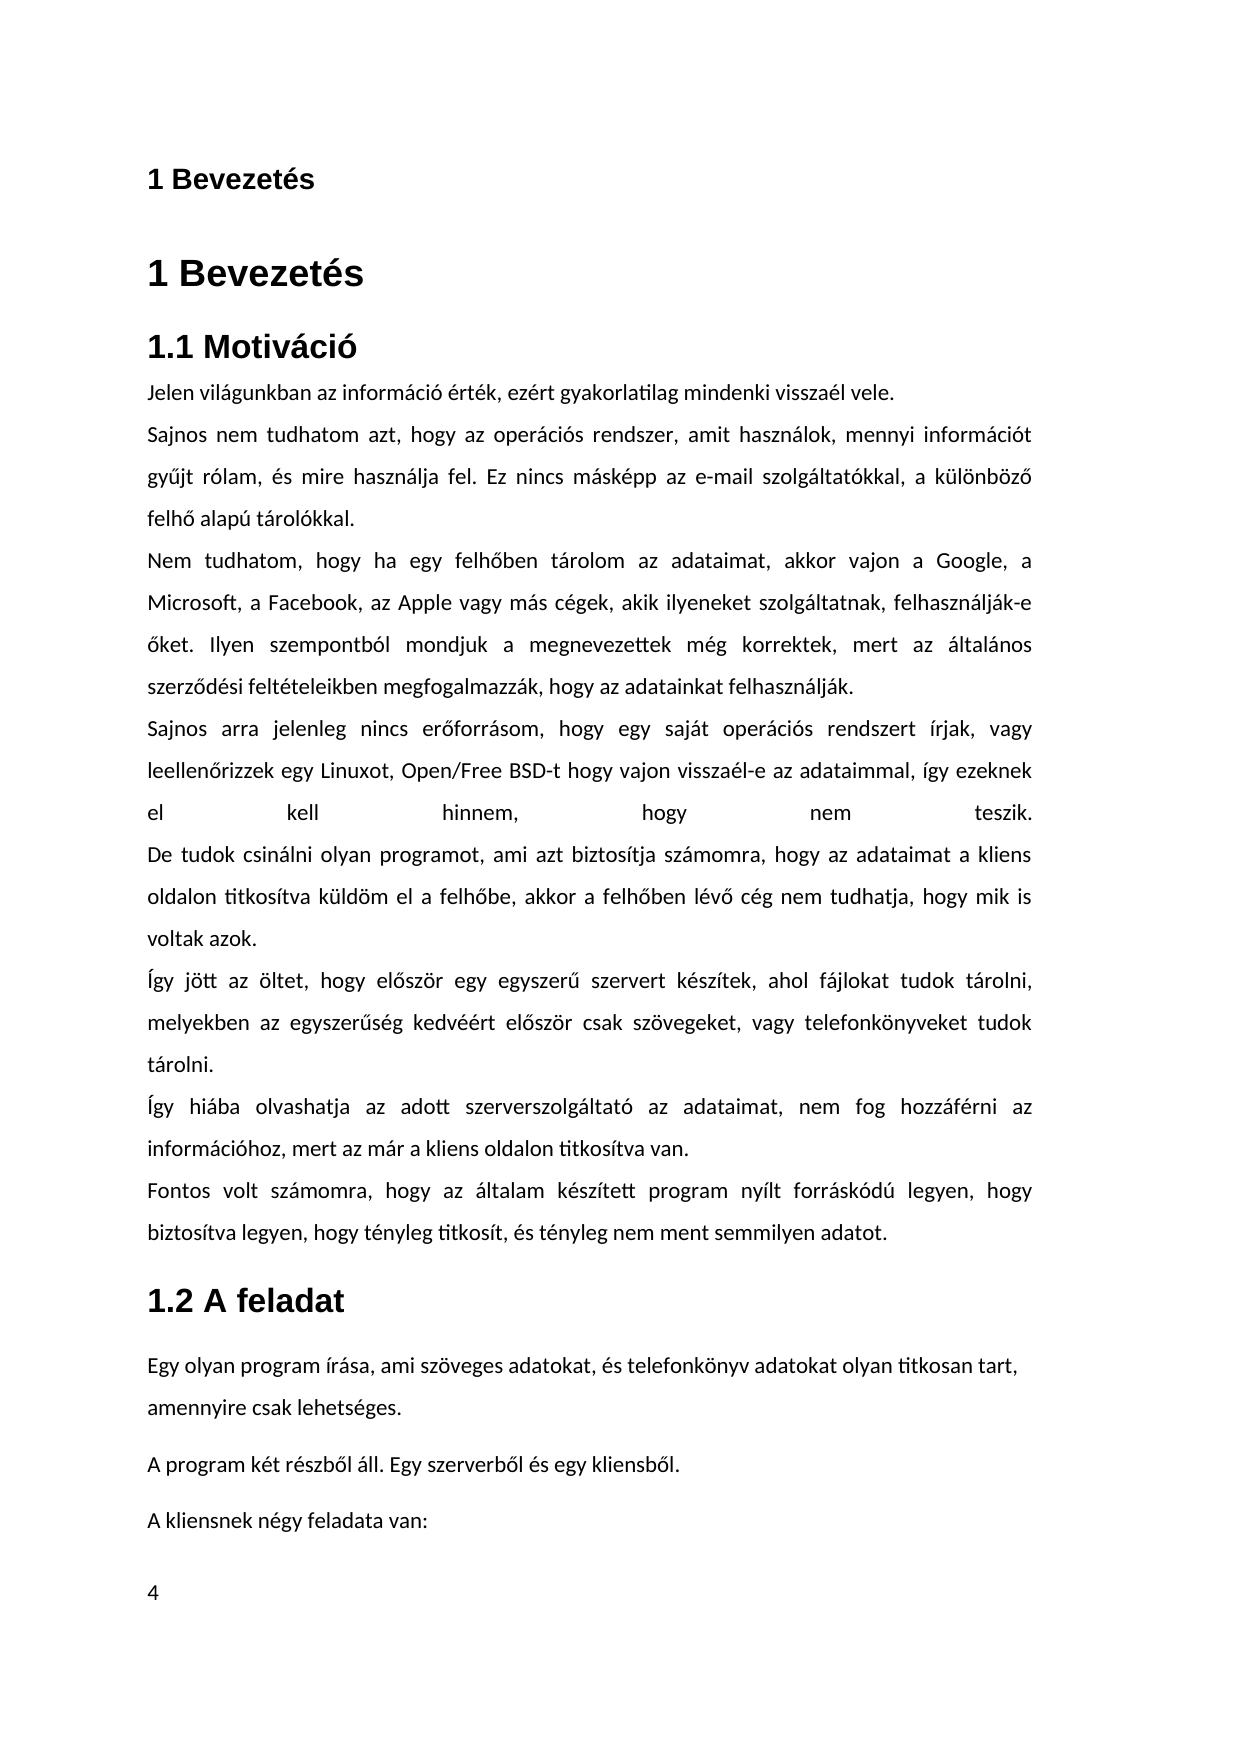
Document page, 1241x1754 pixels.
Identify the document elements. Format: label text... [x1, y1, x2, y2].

text Sajnos arra jelenleg nincs erőforrásom, hogy egy saját operációs rendszert írjak, vagy leellenőrizzek egy Linuxot, Open/Free BSD-t hogy vajon visszaél-e az adataimmal, így ezeknek el kell hinnem, hogy nem teszik. De tudok csinálni olyan programot, ami azt biztosítja számomra, hogy az adataimat a kliens oldalon titkosítva küldöm el a felhőbe, akkor a felhőben lévő cég nem tudhatja, hogy mik is voltak azok. [147, 714, 1033, 952]
text Nem tudhatom, hogy ha egy felhőben tárolom az adataimat, akkor vajon a Google, a Microsoft, a Facebook, az Apple vagy más cégek, akik ilyeneket szolgáltatnak, felhasználják-e őket. Ilyen szempontból mondjuk a megnevezettek még korrektek, mert az általános szerződési feltételeikben megfogalmazzák, hogy az adatainkat felhasználják. [147, 546, 1033, 700]
text Így jött az öltet, hogy először egy egyszerű szervert készítek, ahol fájlokat tudok tárolni, melyekben az egyszerűség kedvéért először csak szövegeket, vagy telefonkönyveket tudok tárolni. Így hiába olvashatja az adott szerverszolgáltató az adataimat, nem fog hozzáférni az információhoz, mert az már a kliens oldalon titkosítva van. [147, 966, 1033, 1162]
text Jelen világunkban az információ érték, ezért gyakorlatilag mindenki visszaél vele. [147, 378, 1033, 406]
text Egy olyan program írása, ami szöveges adatokat, és telefonkönyv adatokat olyan titkosan tart, amennyire csak lehetséges. [147, 1351, 1033, 1421]
subtitle Bevezetés [147, 250, 1033, 294]
text A kliensnek négy feladata van: [147, 1506, 1033, 1534]
subtitle A feladat [147, 1281, 1033, 1319]
text A program két részből áll. Egy szerverből és egy kliensből. [147, 1450, 1033, 1478]
text Sajnos nem tudhatom azt, hogy az operációs rendszer, amit használok, mennyi információt gyűjt rólam, és mire használja fel. Ez nincs másképp az e-mail szolgáltatókkal, a különböző felhő alapú tárolókkal. [147, 420, 1033, 532]
text Fontos volt számomra, hogy az általam készített program nyílt forráskódú legyen, hogy biztosítva legyen, hogy tényleg titkosít, és tényleg nem ment semmilyen adatot. [147, 1176, 1033, 1246]
subtitle Motiváció [147, 327, 1033, 366]
